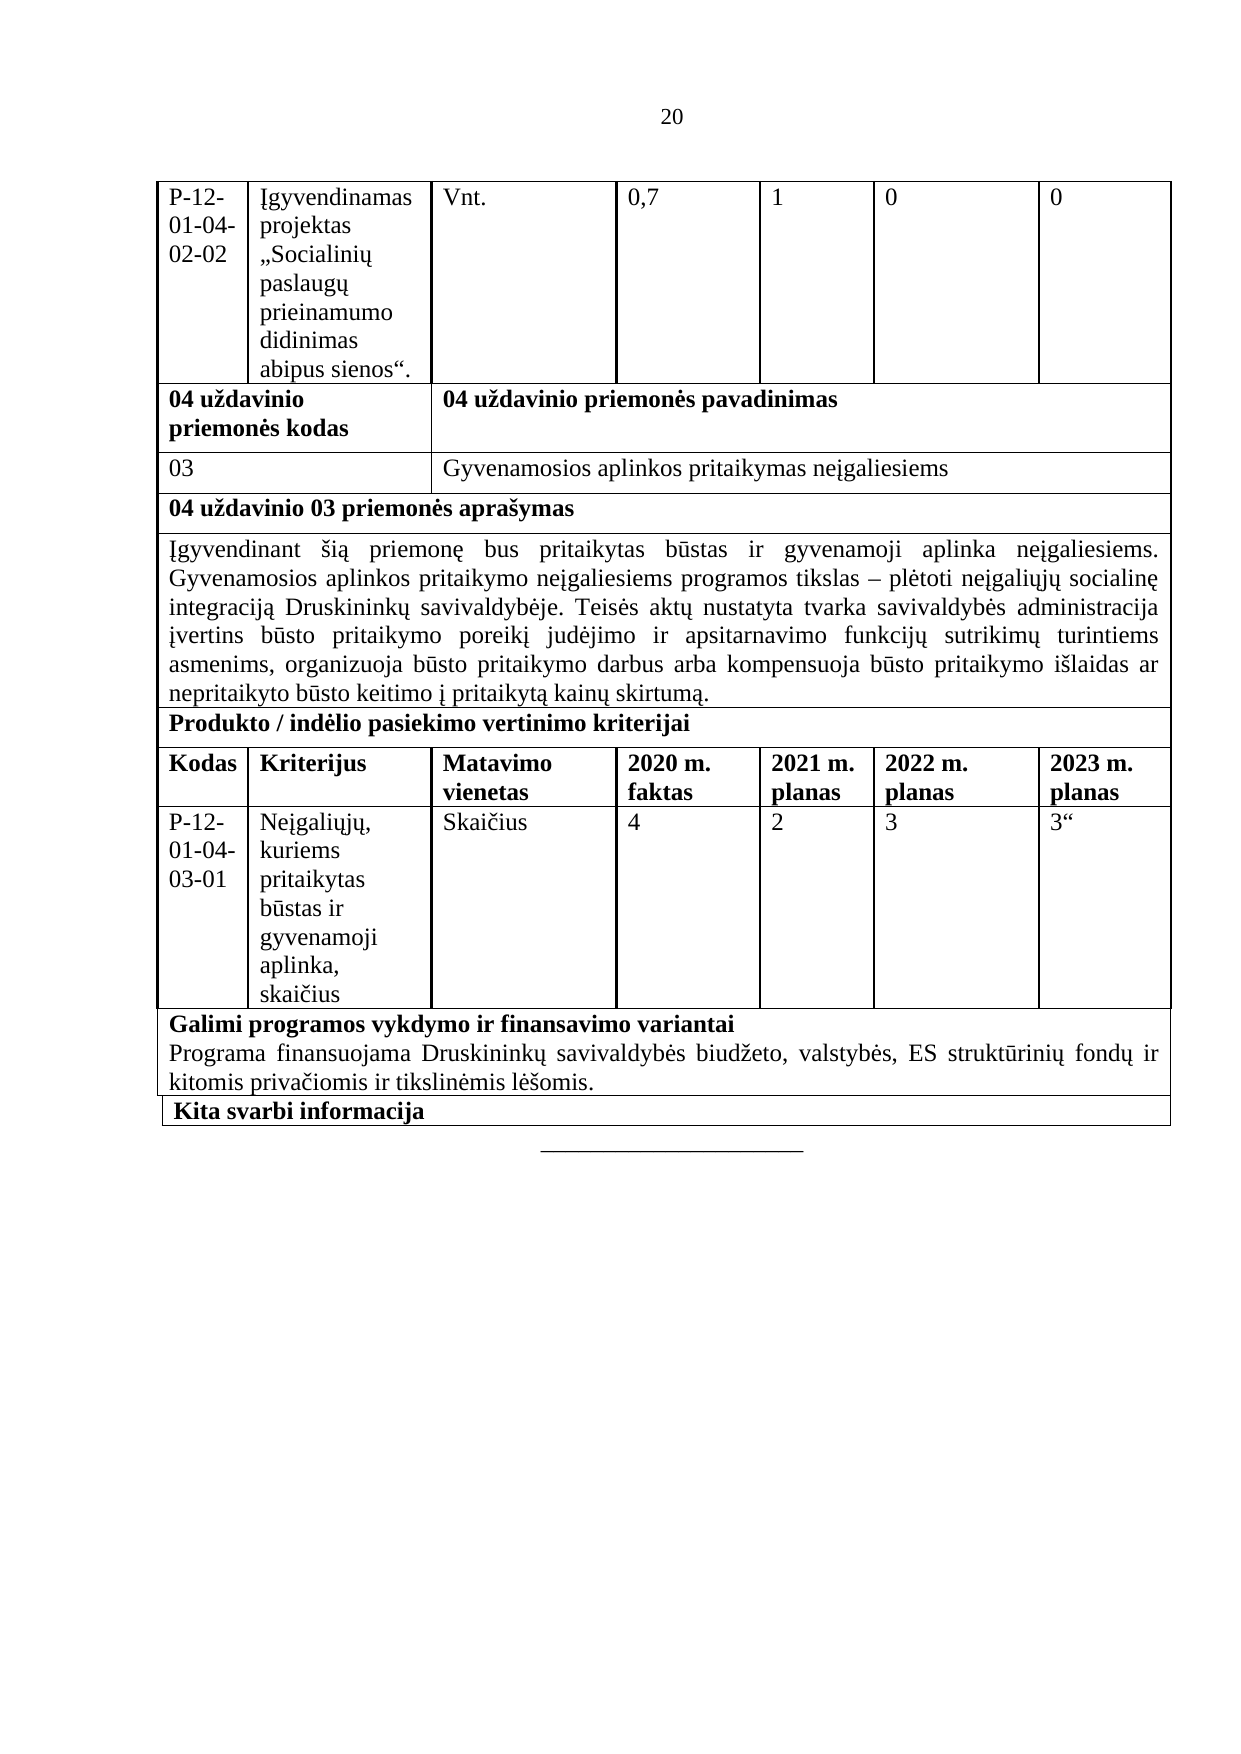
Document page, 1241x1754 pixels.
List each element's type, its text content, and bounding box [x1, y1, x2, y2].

table_cell Matavimo vienetas [433, 748, 615, 806]
table_cell Gyvenamosios aplinkos pritaikymas neįgaliesiems [432, 453, 1170, 492]
table_cell 04 uždavinio 03 priemonės aprašymas [159, 494, 1170, 533]
table_cell Vnt. [433, 182, 615, 383]
table_cell P-12-01-04-02-02 [159, 182, 247, 383]
table_cell 2022 m. planas [875, 748, 1038, 806]
table_cell 4 [618, 807, 759, 1008]
text _____________________ [148, 1126, 1196, 1155]
table_cell Neįgaliųjų, kuriems pritaikytas būstas ir gyvenamoji aplinka, skaičius [249, 807, 430, 1008]
table_cell 2020 m. faktas [618, 748, 759, 806]
table_cell [1172, 747, 1178, 806]
table_cell Kodas [159, 748, 247, 806]
table_cell 04 uždavinio priemonės pavadinimas [432, 384, 1170, 452]
table_cell [1172, 707, 1178, 747]
table_cell 2021 m. planas [761, 748, 873, 806]
table_cell 3 [875, 807, 1038, 1008]
table_cell 0 [1040, 182, 1170, 383]
table_cell Produkto / indėlio pasiekimo vertinimo kriterijai [159, 708, 1170, 747]
table_cell [1172, 452, 1178, 492]
table_cell [1172, 383, 1178, 452]
table_cell 1 [761, 182, 873, 383]
table_cell Kita svarbi informacija [163, 1096, 1170, 1125]
table_cell [1171, 1008, 1178, 1095]
table_cell 03 [159, 453, 431, 492]
table_cell [1172, 493, 1178, 533]
table_cell Kriterijus [249, 748, 430, 806]
table_cell [158, 1096, 162, 1125]
table_cell 0 [875, 182, 1038, 383]
table_cell Skaičius [433, 807, 615, 1008]
table_cell 04 uždavinio priemonės kodas [159, 384, 431, 452]
table_cell 3“ [1040, 807, 1170, 1008]
table_cell 2 [761, 807, 873, 1008]
table_cell [1172, 181, 1178, 383]
table_cell [1171, 1095, 1178, 1125]
table_cell [1172, 533, 1178, 707]
table_cell 2023 m. planas [1040, 748, 1170, 806]
table_cell Įgyvendinant šią priemonę bus pritaikytas būstas ir gyvenamoji aplinka neįgaliesiems. Gyvenamosios aplinkos pritaikymo neįgaliesiems programos tikslas – plėtoti neįgaliųjų socialinę integraciją Druskininkų savivaldybėje. Teisės aktų nustatyta tvarka savivaldybės administracija įvertins būsto pritaikymo poreikį judėjimo ir apsitarnavimo funkcijų sutrikimų turintiems asmenims, organizuoja būsto pritaikymo darbus arba kompensuoja būsto pritaikymo išlaidas ar nepritaikyto būsto keitimo į pritaikytą kainų skirtumą. [159, 534, 1170, 707]
table_cell 0,7 [618, 182, 759, 383]
table_cell Galimi programos vykdymo ir finansavimo variantai Programa finansuojama Druskininkų savivaldybės biudžeto, valstybės, ES struktūrinių fondų ir kitomis privačiomis ir tikslinėmis lėšomis. [158, 1009, 1170, 1095]
table_cell Įgyvendinamas projektas „Socialinių paslaugų prieinamumo didinimas abipus sienos“. [249, 182, 430, 383]
table_cell P-12-01-04-03-01 [159, 807, 247, 1008]
table_cell [1172, 806, 1178, 1008]
